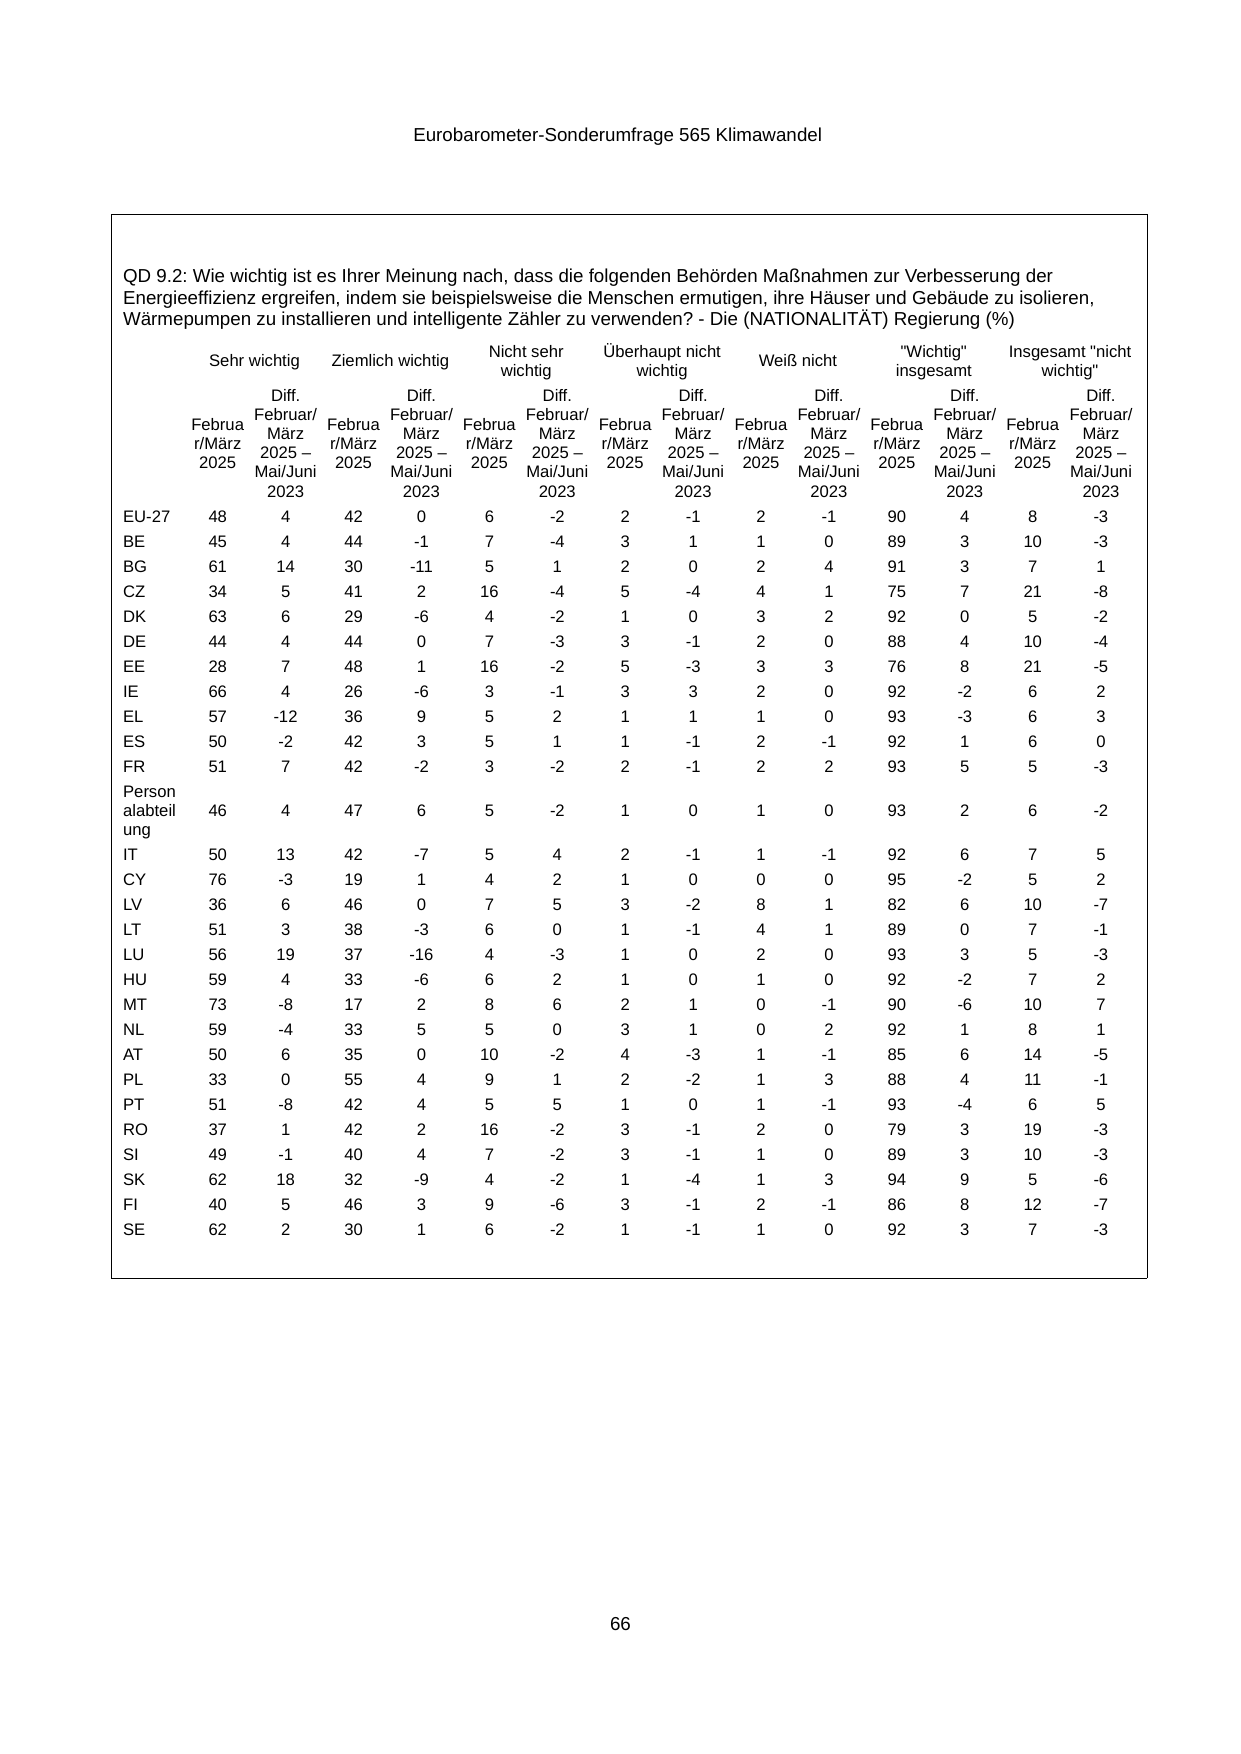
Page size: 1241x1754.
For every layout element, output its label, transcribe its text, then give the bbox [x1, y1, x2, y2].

table_cell 2 [594, 554, 656, 578]
table_cell 2 [594, 992, 656, 1017]
table_cell EL [120, 704, 186, 728]
table_cell 11 [1001, 1067, 1063, 1092]
table_cell 6 [458, 967, 520, 992]
table_cell 0 [520, 917, 594, 942]
table_cell 0 [1064, 729, 1138, 753]
table_cell 19 [1001, 1117, 1063, 1142]
table_cell 3 [928, 1217, 1001, 1242]
table_cell 4 [520, 842, 594, 867]
table_cell 7 [1001, 554, 1063, 578]
table_cell 1 [520, 1067, 594, 1092]
table_cell 85 [866, 1042, 928, 1067]
table_cell 1 [384, 654, 458, 678]
table_cell 4 [249, 967, 322, 992]
table_cell 1 [594, 779, 656, 842]
table_cell 1 [730, 842, 792, 867]
table_cell -8 [1064, 579, 1138, 603]
table_cell -5 [1064, 1042, 1138, 1067]
table_cell -6 [384, 679, 458, 703]
table_cell 61 [186, 554, 248, 578]
table_cell 4 [928, 504, 1001, 528]
table_cell 16 [458, 579, 520, 603]
table_cell 49 [186, 1142, 248, 1167]
table_cell 2 [792, 754, 866, 778]
table_cell -2 [520, 504, 594, 528]
table_cell 10 [1001, 1142, 1063, 1167]
table_cell 89 [866, 917, 928, 942]
table_cell MT [120, 992, 186, 1017]
table_cell 2 [384, 579, 458, 603]
table_cell -4 [656, 579, 730, 603]
table_cell 93 [866, 779, 928, 842]
table_cell 50 [186, 1042, 248, 1067]
table_cell 3 [730, 604, 792, 628]
table_cell BG [120, 554, 186, 578]
table_cell Diff. Februar/März 2025 – Mai/Juni 2023 [656, 383, 730, 503]
table_cell 0 [792, 529, 866, 553]
table_cell 14 [1001, 1042, 1063, 1067]
table_cell 3 [384, 729, 458, 753]
table_cell 51 [186, 917, 248, 942]
table_cell Ziemlich wichtig [322, 339, 458, 383]
table_cell -8 [249, 1092, 322, 1117]
table_cell 92 [866, 679, 928, 703]
table_cell -2 [520, 1217, 594, 1242]
table_cell 10 [1001, 992, 1063, 1017]
table_cell 1 [730, 967, 792, 992]
table_cell -2 [1064, 604, 1138, 628]
table_cell -3 [1064, 504, 1138, 528]
table_cell 5 [458, 1092, 520, 1117]
table_cell Diff. Februar/März 2025 – Mai/Juni 2023 [384, 383, 458, 503]
table_cell 6 [384, 779, 458, 842]
table_cell 0 [928, 917, 1001, 942]
table_cell Insgesamt "nicht wichtig" [1001, 339, 1138, 383]
table_cell 3 [730, 654, 792, 678]
table_cell 7 [1001, 842, 1063, 867]
table_cell 92 [866, 604, 928, 628]
table_cell 7 [249, 654, 322, 678]
table_cell IE [120, 679, 186, 703]
table_cell 5 [520, 892, 594, 917]
table_cell -3 [1064, 529, 1138, 553]
table_cell -1 [656, 842, 730, 867]
table_cell 42 [322, 729, 384, 753]
table_cell 7 [1001, 917, 1063, 942]
table_cell 3 [594, 1117, 656, 1142]
table_cell 1 [730, 1142, 792, 1167]
table_cell 2 [1064, 867, 1138, 892]
table_cell RO [120, 1117, 186, 1142]
table_cell -1 [792, 992, 866, 1017]
table_cell 41 [322, 579, 384, 603]
table_cell 40 [186, 1192, 248, 1217]
table_cell 1 [594, 967, 656, 992]
table_cell 44 [186, 629, 248, 653]
table_cell 5 [458, 704, 520, 728]
table_cell 63 [186, 604, 248, 628]
table_cell 2 [730, 1192, 792, 1217]
table_cell 0 [656, 604, 730, 628]
table_cell 46 [322, 1192, 384, 1217]
table_cell 50 [186, 729, 248, 753]
table_cell 0 [384, 1042, 458, 1067]
table_cell 47 [322, 779, 384, 842]
table_cell 9 [928, 1167, 1001, 1192]
table_cell -6 [928, 992, 1001, 1017]
table_cell -3 [520, 629, 594, 653]
table_cell 8 [1001, 1017, 1063, 1042]
table_cell 0 [656, 942, 730, 967]
table_cell 1 [594, 917, 656, 942]
table_cell 2 [384, 1117, 458, 1142]
table_cell 19 [249, 942, 322, 967]
table_cell 5 [249, 1192, 322, 1217]
table_cell -7 [384, 842, 458, 867]
table_cell -1 [792, 504, 866, 528]
table_cell IT [120, 842, 186, 867]
table_cell LV [120, 892, 186, 917]
table_cell -1 [656, 1142, 730, 1167]
table_cell 18 [249, 1167, 322, 1192]
table_cell 57 [186, 704, 248, 728]
table_cell 1 [730, 779, 792, 842]
table_cell 95 [866, 867, 928, 892]
table_cell 93 [866, 1092, 928, 1117]
table_cell -1 [792, 1192, 866, 1217]
table_cell 93 [866, 942, 928, 967]
table_cell 56 [186, 942, 248, 967]
table_cell 3 [928, 554, 1001, 578]
table_cell 3 [928, 942, 1001, 967]
table_cell 0 [792, 942, 866, 967]
table_cell 33 [322, 1017, 384, 1042]
table_cell -3 [1064, 754, 1138, 778]
table_cell 6 [520, 992, 594, 1017]
table_cell FR [120, 754, 186, 778]
table_cell 5 [249, 579, 322, 603]
table_cell 4 [384, 1067, 458, 1092]
table_cell Sehr wichtig [186, 339, 322, 383]
table_cell 21 [1001, 654, 1063, 678]
table_cell 4 [384, 1142, 458, 1167]
table_cell -3 [384, 917, 458, 942]
table_cell 2 [1064, 967, 1138, 992]
table_cell 5 [928, 754, 1001, 778]
table_cell 10 [1001, 892, 1063, 917]
table_cell 3 [792, 654, 866, 678]
table_cell 2 [594, 1067, 656, 1092]
table_cell 1 [656, 529, 730, 553]
table_cell 28 [186, 654, 248, 678]
table_cell 1 [656, 992, 730, 1017]
table_cell 45 [186, 529, 248, 553]
table_cell 5 [520, 1092, 594, 1117]
table_cell -3 [1064, 1117, 1138, 1142]
table_cell 0 [249, 1067, 322, 1092]
table_cell 4 [730, 579, 792, 603]
table_cell 2 [730, 554, 792, 578]
table_cell -2 [928, 679, 1001, 703]
table_cell 50 [186, 842, 248, 867]
table_cell 90 [866, 992, 928, 1017]
table_cell 66 [186, 679, 248, 703]
table_cell 6 [1001, 679, 1063, 703]
table_cell 5 [594, 654, 656, 678]
table_cell -16 [384, 942, 458, 967]
table_cell 92 [866, 842, 928, 867]
table_cell -3 [1064, 942, 1138, 967]
table_cell 0 [656, 967, 730, 992]
table_cell 51 [186, 754, 248, 778]
table_cell 4 [249, 779, 322, 842]
table_cell -3 [656, 1042, 730, 1067]
table_cell 7 [458, 529, 520, 553]
table_cell 2 [730, 754, 792, 778]
table_cell -4 [656, 1167, 730, 1192]
table_cell 73 [186, 992, 248, 1017]
table_cell 6 [458, 1217, 520, 1242]
table_cell 2 [730, 729, 792, 753]
table_cell DK [120, 604, 186, 628]
table_cell -3 [1064, 1142, 1138, 1167]
table_cell 16 [458, 1117, 520, 1142]
table_cell 4 [792, 554, 866, 578]
table_cell Nicht sehr wichtig [458, 339, 594, 383]
table_cell 1 [792, 579, 866, 603]
table_cell Diff. Februar/März 2025 – Mai/Juni 2023 [520, 383, 594, 503]
table_cell 88 [866, 1067, 928, 1092]
table_cell 33 [322, 967, 384, 992]
table_cell -3 [928, 704, 1001, 728]
table_cell 13 [249, 842, 322, 867]
table_cell -7 [1064, 892, 1138, 917]
table_cell 2 [384, 992, 458, 1017]
table_cell 0 [792, 679, 866, 703]
table_cell -2 [1064, 779, 1138, 842]
table_cell 0 [656, 1092, 730, 1117]
table_cell -2 [928, 967, 1001, 992]
table_cell 5 [458, 779, 520, 842]
table_cell -6 [520, 1192, 594, 1217]
table_cell 1 [730, 704, 792, 728]
table_cell Februar/März 2025 [866, 383, 928, 503]
table_cell 10 [458, 1042, 520, 1067]
table_cell 26 [322, 679, 384, 703]
table_cell [120, 339, 186, 383]
table_cell Diff. Februar/März 2025 – Mai/Juni 2023 [1064, 383, 1138, 503]
table_cell -7 [1064, 1192, 1138, 1217]
table_cell 1 [520, 729, 594, 753]
table_cell 9 [384, 704, 458, 728]
table_cell 1 [792, 917, 866, 942]
table_cell EU-27 [120, 504, 186, 528]
table_cell 8 [458, 992, 520, 1017]
table_cell -12 [249, 704, 322, 728]
table_cell EE [120, 654, 186, 678]
table_cell 37 [186, 1117, 248, 1142]
table_cell -3 [249, 867, 322, 892]
table_cell -1 [656, 754, 730, 778]
table_cell 4 [928, 629, 1001, 653]
table_cell 30 [322, 1217, 384, 1242]
table_cell 88 [866, 629, 928, 653]
table_cell 14 [249, 554, 322, 578]
table_cell 1 [594, 704, 656, 728]
table_cell 89 [866, 1142, 928, 1167]
table_cell NL [120, 1017, 186, 1042]
table_cell 2 [520, 704, 594, 728]
table_cell 4 [249, 529, 322, 553]
table_cell -3 [656, 654, 730, 678]
table_cell 3 [928, 529, 1001, 553]
table_cell 2 [928, 779, 1001, 842]
table_cell PL [120, 1067, 186, 1092]
table_cell 0 [792, 867, 866, 892]
table_cell 5 [1001, 942, 1063, 967]
table_cell 2 [792, 1017, 866, 1042]
table_cell 6 [928, 842, 1001, 867]
table_cell -4 [249, 1017, 322, 1042]
table_cell -5 [1064, 654, 1138, 678]
table_cell 0 [656, 779, 730, 842]
table_cell 5 [458, 842, 520, 867]
table_cell 2 [520, 867, 594, 892]
table_cell 0 [730, 1017, 792, 1042]
table_cell 30 [322, 554, 384, 578]
table_cell 21 [1001, 579, 1063, 603]
table_cell 1 [928, 1017, 1001, 1042]
table_cell SE [120, 1217, 186, 1242]
table_cell -1 [656, 1217, 730, 1242]
table_cell 79 [866, 1117, 928, 1142]
table_cell SK [120, 1167, 186, 1192]
table_cell 62 [186, 1217, 248, 1242]
table_cell AT [120, 1042, 186, 1067]
table_cell 89 [866, 529, 928, 553]
table_cell 2 [249, 1217, 322, 1242]
table_cell 10 [1001, 529, 1063, 553]
table_cell 4 [458, 867, 520, 892]
table_cell 7 [249, 754, 322, 778]
table_cell Februar/März 2025 [730, 383, 792, 503]
table_cell 5 [1001, 754, 1063, 778]
table_cell -1 [656, 917, 730, 942]
table_cell Februar/März 2025 [186, 383, 248, 503]
table_cell 8 [928, 1192, 1001, 1217]
table_cell 1 [249, 1117, 322, 1142]
table_cell 86 [866, 1192, 928, 1217]
table_cell PT [120, 1092, 186, 1117]
table_cell 5 [384, 1017, 458, 1042]
table_cell 3 [594, 529, 656, 553]
table_cell 1 [730, 1092, 792, 1117]
table_cell 6 [249, 604, 322, 628]
table_cell 3 [249, 917, 322, 942]
table_cell -1 [792, 1042, 866, 1067]
table_header QD 9.2: Wie wichtig ist es Ihrer Meinung nach, dass die folgenden Behörden Maßnahmen zur Verbesserung der Energieeffizienz ergreifen, indem sie beispielsweise die Menschen ermutigen, ihre Häuser und Gebäude zu isolieren, Wärmepumpen zu installieren und intelligente Zähler zu verwenden? - Die (NATIONALITÄT) Regierung (%) [120, 256, 1138, 338]
table_cell -2 [384, 754, 458, 778]
table_cell 0 [928, 604, 1001, 628]
table_cell 2 [730, 629, 792, 653]
table_cell BE [120, 529, 186, 553]
table_cell 36 [186, 892, 248, 917]
table_cell 92 [866, 1017, 928, 1042]
table_cell 44 [322, 529, 384, 553]
table_cell -1 [249, 1142, 322, 1167]
table_cell 76 [186, 867, 248, 892]
table_cell -2 [520, 779, 594, 842]
table_cell 1 [594, 729, 656, 753]
table_cell 4 [458, 1167, 520, 1192]
table_cell CZ [120, 579, 186, 603]
table_cell -1 [792, 842, 866, 867]
table_cell 3 [594, 1017, 656, 1042]
table_cell -3 [1064, 1217, 1138, 1242]
table_cell 42 [322, 1117, 384, 1142]
table_cell 0 [792, 1217, 866, 1242]
table_cell 1 [520, 554, 594, 578]
table_cell 37 [322, 942, 384, 967]
table_cell 3 [458, 679, 520, 703]
table_cell 0 [792, 1117, 866, 1142]
table_cell 1 [594, 1167, 656, 1192]
table_cell -8 [249, 992, 322, 1017]
table_cell 0 [384, 629, 458, 653]
table_cell "Wichtig" insgesamt [866, 339, 1001, 383]
table_cell 19 [322, 867, 384, 892]
table_cell 42 [322, 754, 384, 778]
table_cell 0 [384, 504, 458, 528]
table_cell 6 [249, 892, 322, 917]
table_cell 10 [1001, 629, 1063, 653]
table_cell 0 [792, 704, 866, 728]
table_cell -2 [520, 1167, 594, 1192]
table_cell CY [120, 867, 186, 892]
table_cell 4 [384, 1092, 458, 1117]
table_cell ES [120, 729, 186, 753]
table_cell 0 [656, 554, 730, 578]
table_cell -1 [1064, 917, 1138, 942]
table_cell 5 [594, 579, 656, 603]
table_cell 42 [322, 504, 384, 528]
table_cell 1 [594, 604, 656, 628]
table_cell 6 [928, 892, 1001, 917]
table_cell 3 [384, 1192, 458, 1217]
table_cell 1 [384, 1217, 458, 1242]
table_cell 90 [866, 504, 928, 528]
table_cell 2 [730, 942, 792, 967]
table_cell 1 [928, 729, 1001, 753]
table_cell -2 [520, 1142, 594, 1167]
table_cell 1 [656, 1017, 730, 1042]
table_cell -1 [656, 504, 730, 528]
table_cell 6 [1001, 779, 1063, 842]
table_cell 1 [594, 1092, 656, 1117]
table_cell 1 [1064, 1017, 1138, 1042]
table_cell 46 [322, 892, 384, 917]
table_cell 5 [458, 1017, 520, 1042]
table_cell -6 [1064, 1167, 1138, 1192]
table_cell 94 [866, 1167, 928, 1192]
table_cell 7 [458, 1142, 520, 1167]
table_cell 2 [792, 604, 866, 628]
table_cell -1 [384, 529, 458, 553]
table_cell 4 [249, 629, 322, 653]
table_cell Weiß nicht [730, 339, 866, 383]
table_cell 1 [594, 867, 656, 892]
table_cell 16 [458, 654, 520, 678]
table_cell 7 [458, 892, 520, 917]
table_cell 0 [730, 867, 792, 892]
table_cell 59 [186, 1017, 248, 1042]
table_cell 6 [1001, 1092, 1063, 1117]
table_cell 1 [1064, 554, 1138, 578]
table_cell 4 [458, 942, 520, 967]
table_cell 32 [322, 1167, 384, 1192]
table_cell 2 [730, 504, 792, 528]
table_cell 7 [1001, 967, 1063, 992]
table_cell -2 [520, 1117, 594, 1142]
table_cell 42 [322, 842, 384, 867]
table_cell -4 [520, 579, 594, 603]
table_cell LT [120, 917, 186, 942]
table_cell Februar/März 2025 [1001, 383, 1063, 503]
table_cell 3 [792, 1167, 866, 1192]
table_cell 2 [594, 842, 656, 867]
table_cell 59 [186, 967, 248, 992]
table_cell 5 [1064, 1092, 1138, 1117]
table_cell -2 [656, 1067, 730, 1092]
table_cell -1 [656, 729, 730, 753]
table_cell 2 [730, 1117, 792, 1142]
table_cell DE [120, 629, 186, 653]
table_cell 17 [322, 992, 384, 1017]
table_cell 93 [866, 754, 928, 778]
table_cell 2 [520, 967, 594, 992]
table_cell -1 [520, 679, 594, 703]
table_cell 0 [730, 992, 792, 1017]
table_cell 76 [866, 654, 928, 678]
table_cell 4 [249, 679, 322, 703]
table_cell 33 [186, 1067, 248, 1092]
table_cell 1 [594, 1217, 656, 1242]
table_cell -2 [928, 867, 1001, 892]
table_cell 0 [384, 892, 458, 917]
table_cell 5 [1001, 867, 1063, 892]
table_cell 44 [322, 629, 384, 653]
table_cell 4 [730, 917, 792, 942]
table_cell Februar/März 2025 [458, 383, 520, 503]
table_cell 48 [322, 654, 384, 678]
table_cell 1 [594, 942, 656, 967]
table_cell 3 [594, 629, 656, 653]
table_cell 2 [594, 504, 656, 528]
table_cell 38 [322, 917, 384, 942]
table_cell 5 [1001, 604, 1063, 628]
table_cell 3 [1064, 704, 1138, 728]
table_cell -1 [792, 729, 866, 753]
table_cell 55 [322, 1067, 384, 1092]
table_cell Diff. Februar/März 2025 – Mai/Juni 2023 [928, 383, 1001, 503]
table_cell 8 [928, 654, 1001, 678]
table_cell 0 [520, 1017, 594, 1042]
table_cell 1 [730, 1067, 792, 1092]
table_cell -2 [520, 754, 594, 778]
table_cell 1 [384, 867, 458, 892]
table_cell 9 [458, 1192, 520, 1217]
table_cell 3 [792, 1067, 866, 1092]
table_cell -2 [520, 1042, 594, 1067]
table_cell 75 [866, 579, 928, 603]
table_cell 6 [1001, 704, 1063, 728]
table_cell 5 [458, 729, 520, 753]
table_cell Diff. Februar/März 2025 – Mai/Juni 2023 [792, 383, 866, 503]
table_cell 3 [594, 1192, 656, 1217]
table_cell 9 [458, 1067, 520, 1092]
table_cell -1 [656, 1117, 730, 1142]
table_cell LU [120, 942, 186, 967]
table_cell 1 [792, 892, 866, 917]
table_cell -1 [792, 1092, 866, 1117]
table_cell -1 [656, 629, 730, 653]
table_cell -4 [520, 529, 594, 553]
table_cell -6 [384, 604, 458, 628]
table_cell 7 [1001, 1217, 1063, 1242]
table_cell Personalabteilung [120, 779, 186, 842]
table_cell Februar/März 2025 [594, 383, 656, 503]
table_cell 93 [866, 704, 928, 728]
table_cell 2 [594, 754, 656, 778]
table_cell 3 [594, 1142, 656, 1167]
table_cell -11 [384, 554, 458, 578]
table_cell -6 [384, 967, 458, 992]
table_cell 46 [186, 779, 248, 842]
table_cell 92 [866, 967, 928, 992]
table_cell 2 [1064, 679, 1138, 703]
table_cell FI [120, 1192, 186, 1217]
table_cell -2 [520, 604, 594, 628]
table_cell -3 [520, 942, 594, 967]
table_cell 51 [186, 1092, 248, 1117]
table_cell 6 [928, 1042, 1001, 1067]
table_cell [120, 383, 186, 503]
table_cell 6 [249, 1042, 322, 1067]
table_cell 29 [322, 604, 384, 628]
table_cell 3 [928, 1142, 1001, 1167]
table_cell SI [120, 1142, 186, 1167]
table_cell 12 [1001, 1192, 1063, 1217]
table_cell 7 [928, 579, 1001, 603]
table_cell 1 [730, 529, 792, 553]
table_cell 8 [730, 892, 792, 917]
table_cell 4 [928, 1067, 1001, 1092]
table_cell HU [120, 967, 186, 992]
table_cell 6 [458, 917, 520, 942]
table_cell 7 [458, 629, 520, 653]
table_cell 92 [866, 1217, 928, 1242]
table_cell 42 [322, 1092, 384, 1117]
table_cell 6 [1001, 729, 1063, 753]
table_cell 1 [730, 1167, 792, 1192]
table_cell -2 [656, 892, 730, 917]
table_cell -9 [384, 1167, 458, 1192]
table_cell -2 [249, 729, 322, 753]
table_cell 1 [656, 704, 730, 728]
table_cell 34 [186, 579, 248, 603]
table_cell 4 [594, 1042, 656, 1067]
table_cell 5 [1064, 842, 1138, 867]
table_cell 3 [594, 892, 656, 917]
table_cell 1 [730, 1217, 792, 1242]
table_cell 2 [730, 679, 792, 703]
table_cell 92 [866, 729, 928, 753]
table_cell -1 [1064, 1067, 1138, 1092]
table_cell 5 [458, 554, 520, 578]
table_cell 35 [322, 1042, 384, 1067]
table_cell 4 [249, 504, 322, 528]
table_cell 0 [792, 967, 866, 992]
table_cell 3 [928, 1117, 1001, 1142]
table_cell 4 [458, 604, 520, 628]
table_cell Diff. Februar/März 2025 – Mai/Juni 2023 [249, 383, 322, 503]
table_cell 0 [656, 867, 730, 892]
table_cell 62 [186, 1167, 248, 1192]
table_cell Überhaupt nicht wichtig [594, 339, 730, 383]
table_cell 82 [866, 892, 928, 917]
table_cell -4 [928, 1092, 1001, 1117]
table_cell 7 [1064, 992, 1138, 1017]
table_cell -4 [1064, 629, 1138, 653]
table_cell 1 [730, 1042, 792, 1067]
table_cell 36 [322, 704, 384, 728]
table_cell 48 [186, 504, 248, 528]
table_cell -1 [656, 1192, 730, 1217]
table_cell 91 [866, 554, 928, 578]
table_cell 40 [322, 1142, 384, 1167]
table_cell 3 [594, 679, 656, 703]
table_cell Februar/März 2025 [322, 383, 384, 503]
table_cell 8 [1001, 504, 1063, 528]
table_cell 6 [458, 504, 520, 528]
table_cell 0 [792, 1142, 866, 1167]
table_cell 0 [792, 629, 866, 653]
table_cell 0 [792, 779, 866, 842]
table_cell 5 [1001, 1167, 1063, 1192]
table_cell -2 [520, 654, 594, 678]
table_cell 3 [656, 679, 730, 703]
table_cell 3 [458, 754, 520, 778]
